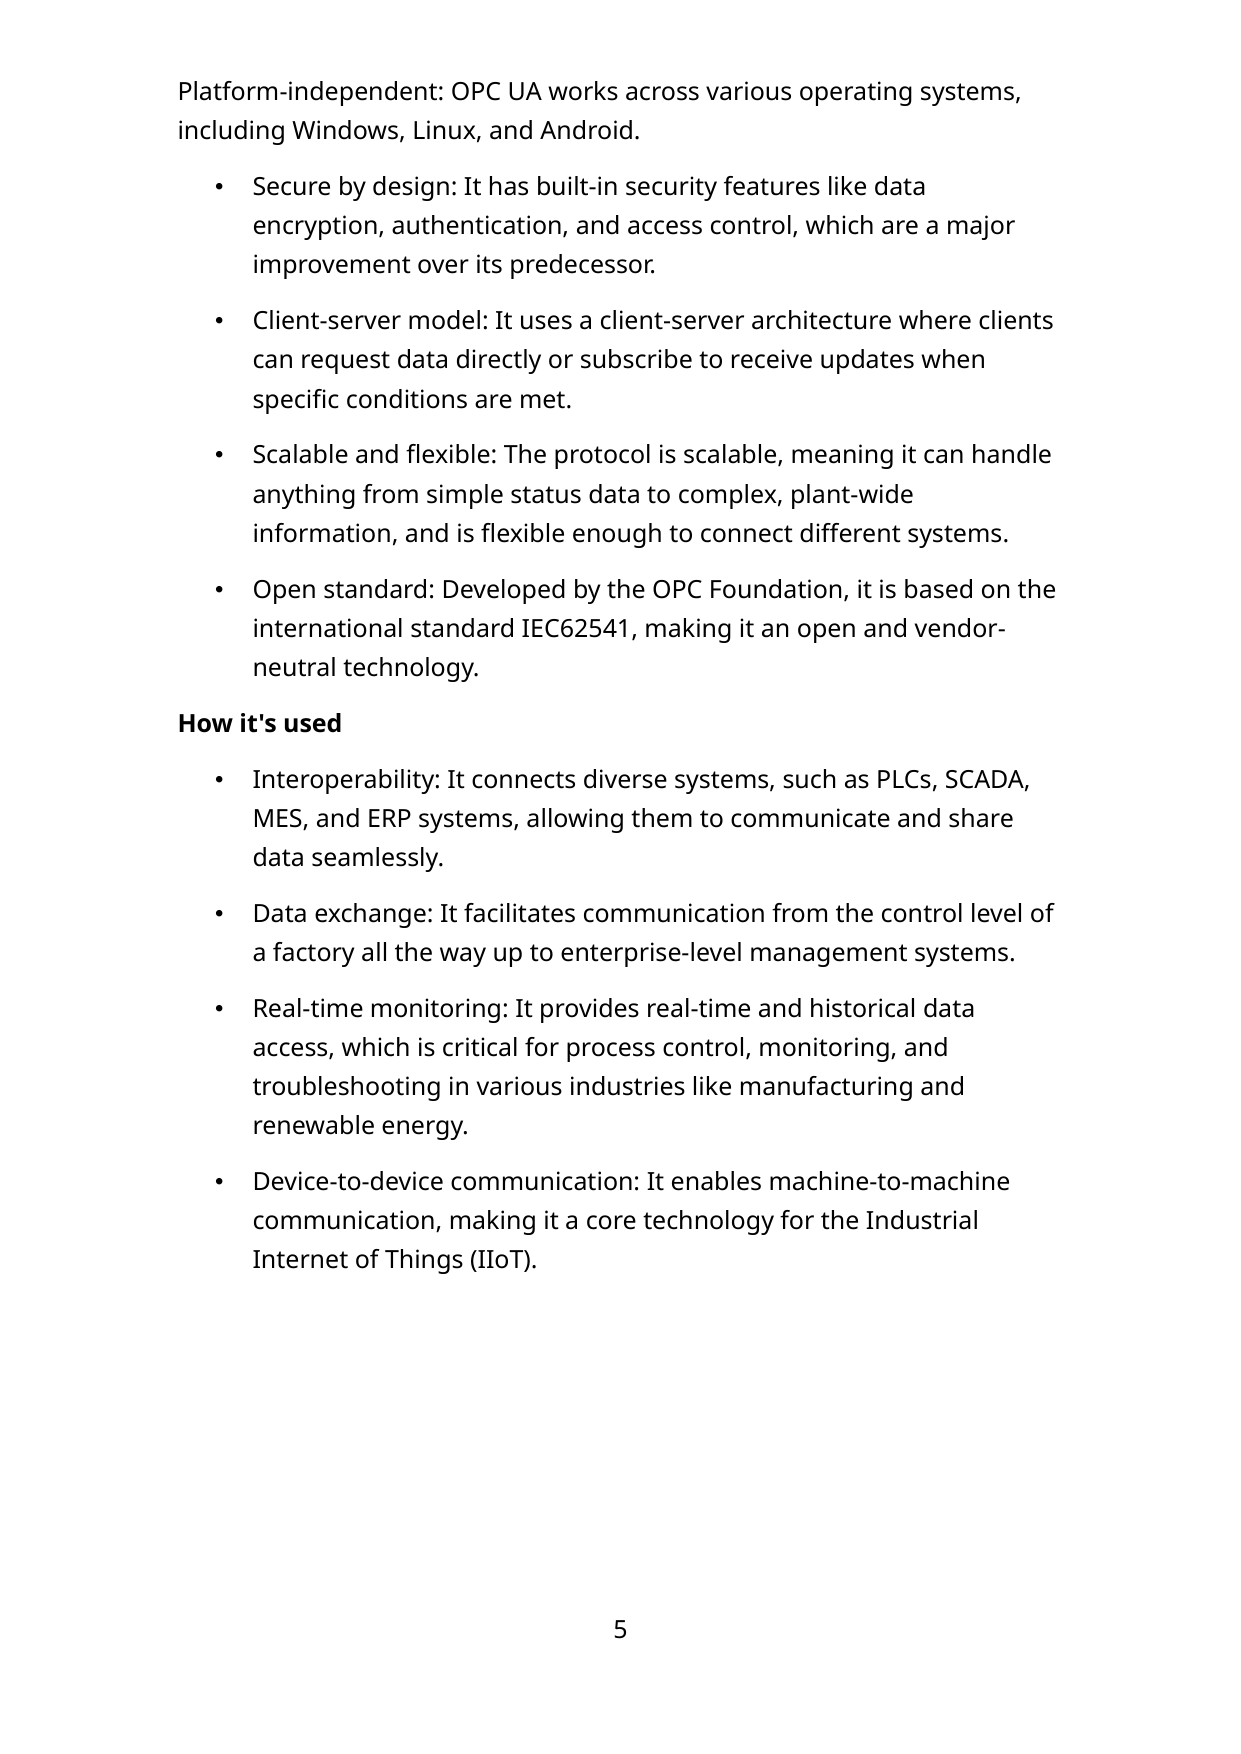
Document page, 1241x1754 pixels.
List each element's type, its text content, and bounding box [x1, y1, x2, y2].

text How it's used [177, 705, 1063, 739]
list Secure by design: It has built-in security features like data encryption, authentication, and access control, which are a major improvement over its predecessor. [215, 169, 1063, 281]
list Client-server model: It uses a client-server architecture where clients can request data directly or subscribe to receive updates when specific conditions are met. [215, 303, 1063, 415]
list Device-to-device communication: It enables machine-to-machine communication, making it a core technology for the Industrial Internet of Things (IIoT). [215, 1164, 1063, 1276]
list Data exchange: It facilitates communication from the control level of a factory all the way up to enterprise-level management systems. [215, 895, 1063, 969]
list Scalable and flexible: The protocol is scalable, meaning it can handle anything from simple status data to complex, plant-wide information, and is flexible enough to connect different systems. [215, 437, 1063, 549]
list Interoperability: It connects diverse systems, such as PLCs, SCADA, MES, and ERP systems, allowing them to communicate and share data seamlessly. [215, 761, 1063, 874]
list Open standard: Developed by the OPC Foundation, it is based on the international standard IEC62541, making it an open and vendor-neutral technology. [215, 571, 1063, 684]
text Platform-independent: OPC UA works across various operating systems, including Windows, Linux, and Android. [177, 74, 1063, 147]
list Real-time monitoring: It provides real-time and historical data access, which is critical for process control, monitoring, and troubleshooting in various industries like manufacturing and renewable energy. [215, 990, 1063, 1142]
